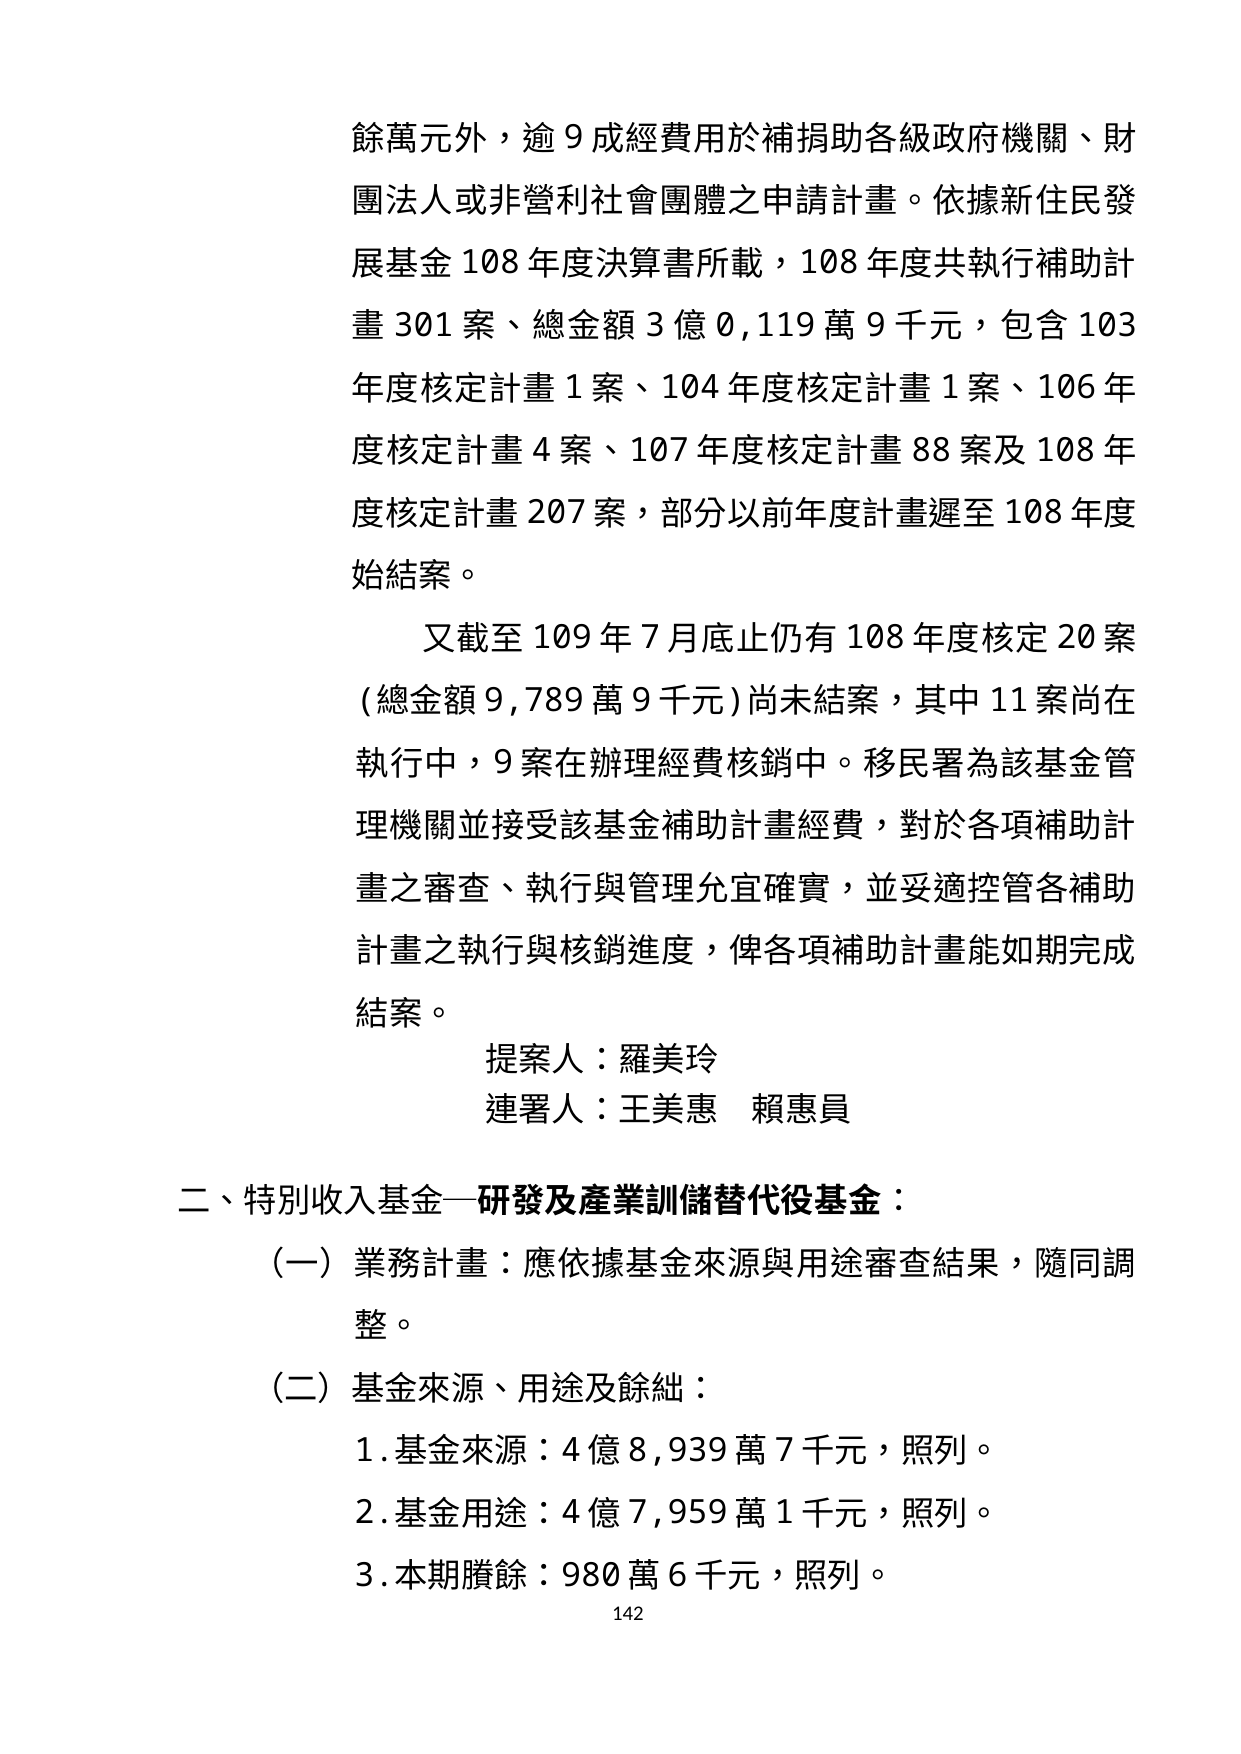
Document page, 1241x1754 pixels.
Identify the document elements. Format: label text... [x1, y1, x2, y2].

text 又截至109年7月底止仍有108年度核定20案(總金額9,789萬9千元)尚未結案，其中11案尚在執行中，9案在辦理經費核銷中。移民署為該基金管理機關並接受該基金補助計畫經費，對於各項補助計畫之審查、執行與管理允宜確實，並妥適控管各補助計畫之執行與核銷進度，俾各項補助計畫能如期完成結案。 [356, 594, 1137, 1032]
text （一）業務計畫：應依據基金來源與用途審查結果，隨同調整。 [251, 1219, 1137, 1344]
text 2.基金用途：4億7,959萬1千元，照列。 [354, 1469, 1137, 1532]
text 提案人：羅美玲 [118, 1032, 1138, 1082]
text （二）基金來源、用途及餘絀： [251, 1344, 1137, 1407]
text 二、特別收入基金─研發及產業訓儲替代役基金： [143, 1157, 1142, 1219]
text 餘萬元外，逾9成經費用於補捐助各級政府機關、財團法人或非營利社會團體之申請計畫。依據新住民發展基金108年度決算書所載，108年度共執行補助計畫301案、總金額3億0,119萬9千元，包含103年度核定計畫1案、104年度核定計畫1案、106年度核定計畫4案、107年度核定計畫88案及108年度核定計畫207案，部分以前年度計畫遲至108年度始結案。 [318, 94, 1137, 594]
text 3.本期賸餘：980萬6千元，照列。 [354, 1532, 1137, 1594]
text 1.基金來源：4億8,939萬7千元，照列。 [354, 1407, 1137, 1469]
text 連署人：王美惠 賴惠員 [118, 1082, 1138, 1132]
